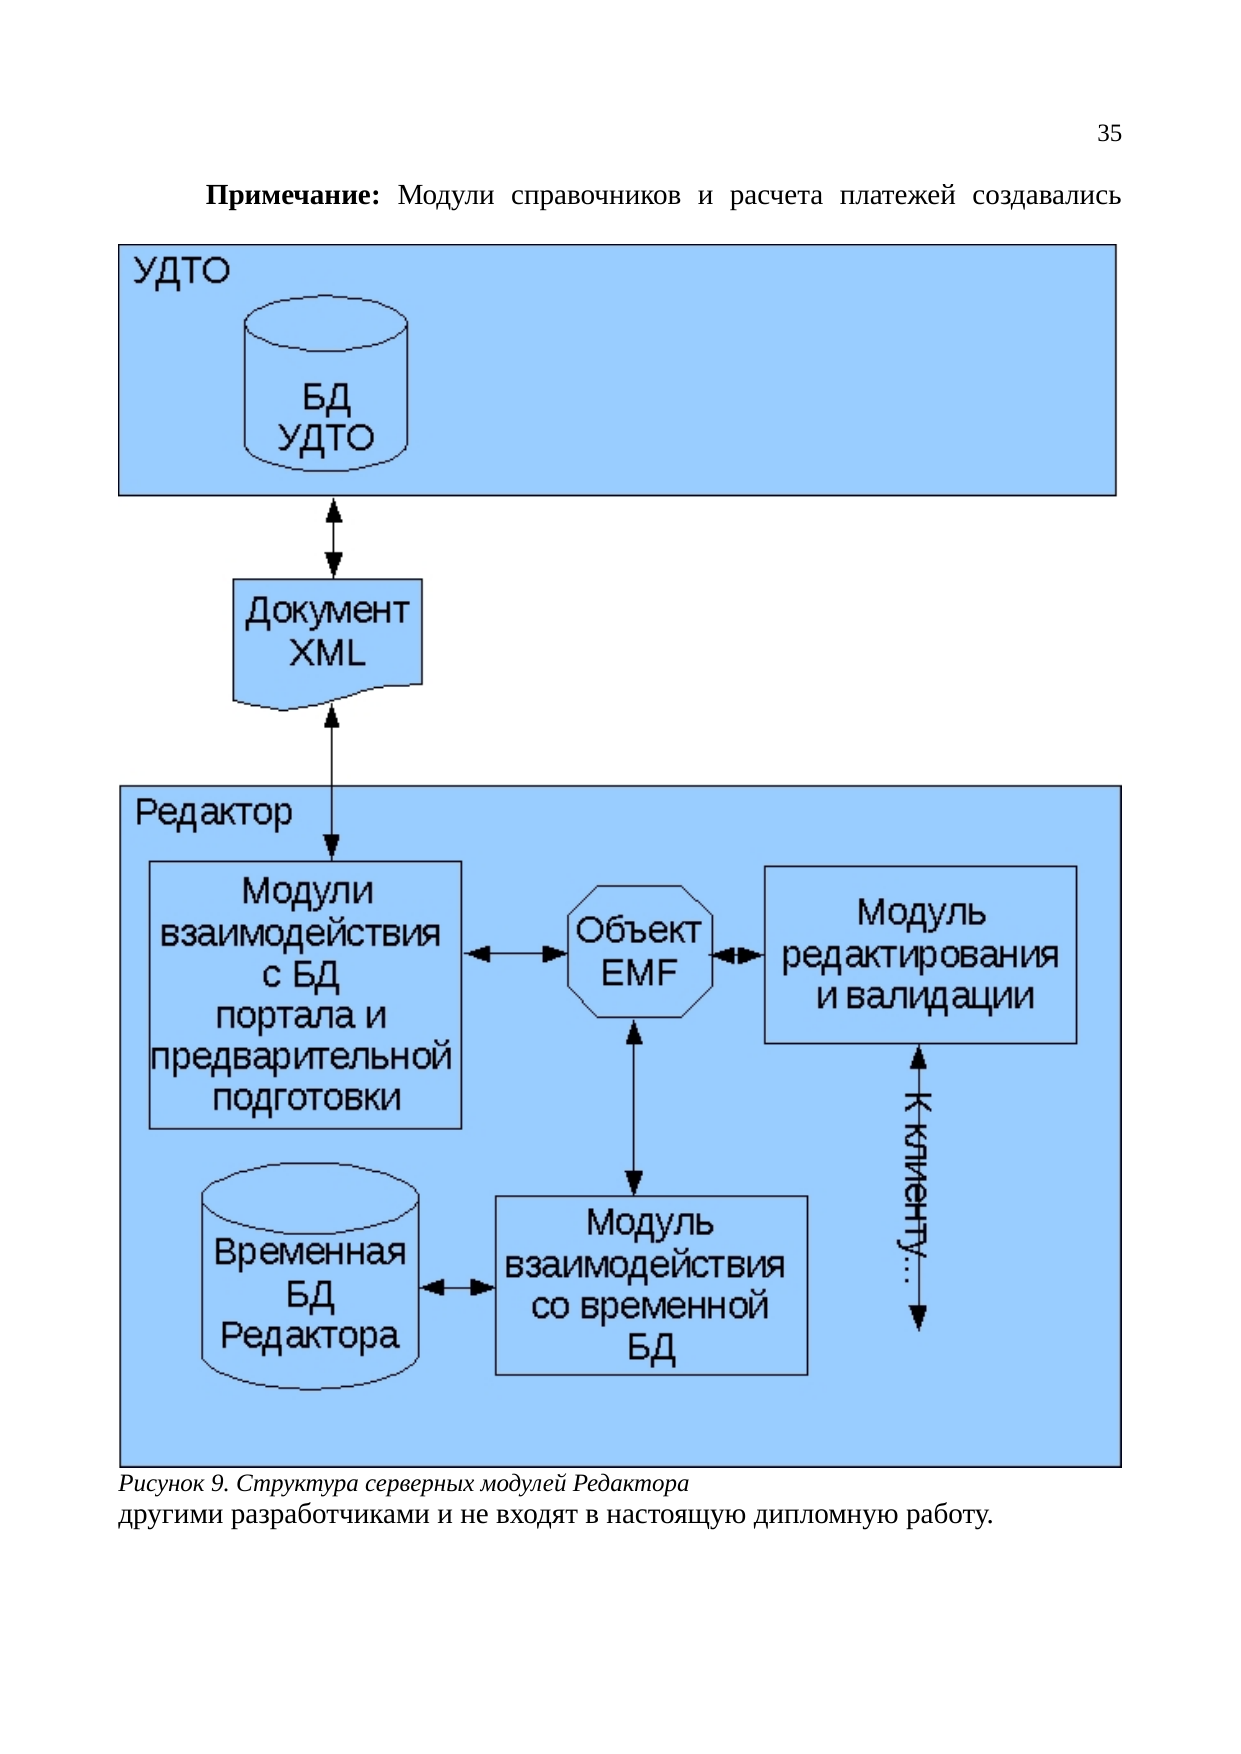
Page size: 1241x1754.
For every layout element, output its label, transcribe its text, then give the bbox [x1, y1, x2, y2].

text другими разработчиками и не входят в настоящую дипломную работу. [118, 1496, 1122, 1530]
text Примечание: Модули справочников и расчета платежей создавались [118, 177, 1122, 244]
text Рисунок 9. Структура серверных модулей Редактора [118, 1468, 1122, 1496]
picture [118, 244, 1122, 1468]
